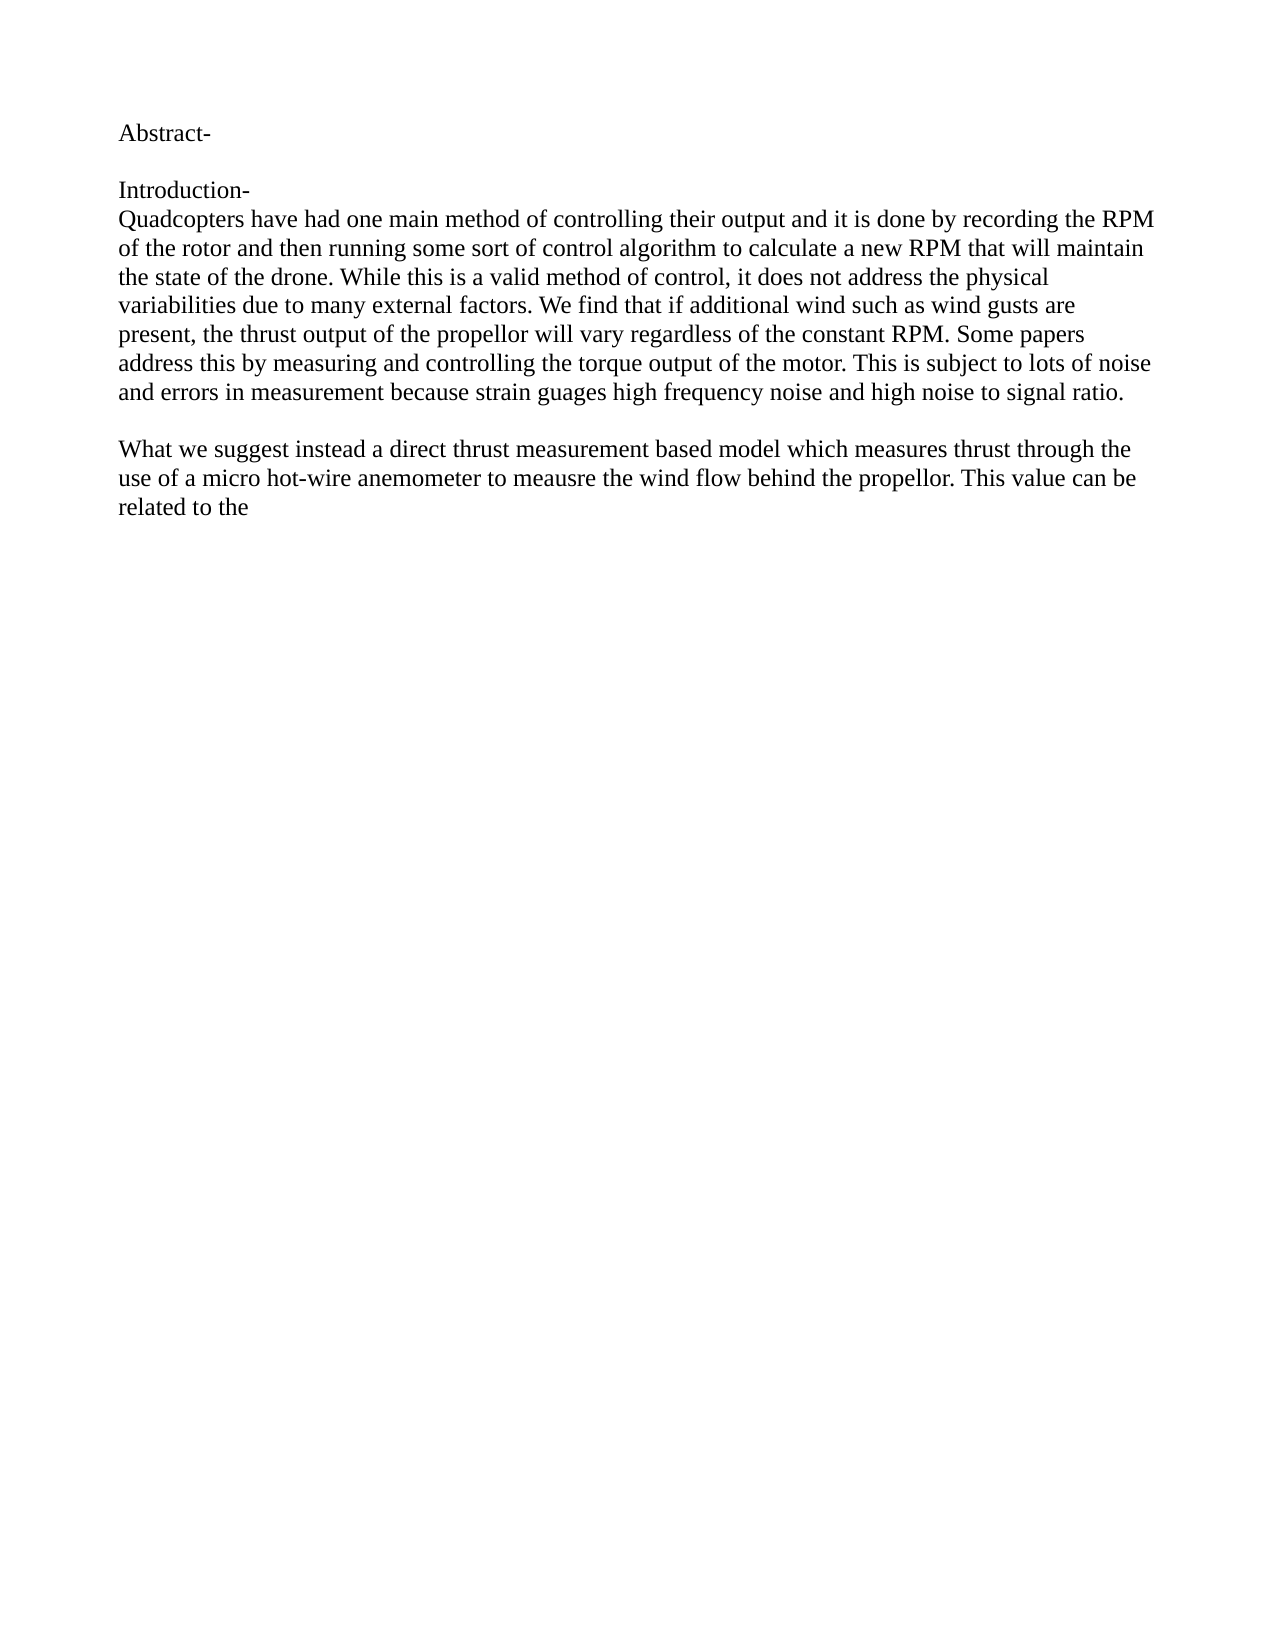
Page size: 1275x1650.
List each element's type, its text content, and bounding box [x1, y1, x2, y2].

text Quadcopters have had one main method of controlling their output and it is done by recording the RPM of the rotor and then running some sort of control algorithm to calculate a new RPM that will maintain the state of the drone. While this is a valid method of control, it does not address the physical variabilities due to many external factors. We find that if additional wind such as wind gusts are present, the thrust output of the propellor will vary regardless of the constant RPM. Some papers address this by measuring and controlling the torque output of the motor. This is subject to lots of noise and errors in measurement because strain guages high frequency noise and high noise to signal ratio. [118, 204, 1157, 406]
text What we suggest instead a direct thrust measurement based model which measures thrust through the use of a micro hot-wire anemometer to meausre the wind flow behind the propellor. This value can be related to the [118, 434, 1157, 521]
text Introduction- [118, 176, 1157, 204]
text Abstract- [118, 118, 1157, 147]
